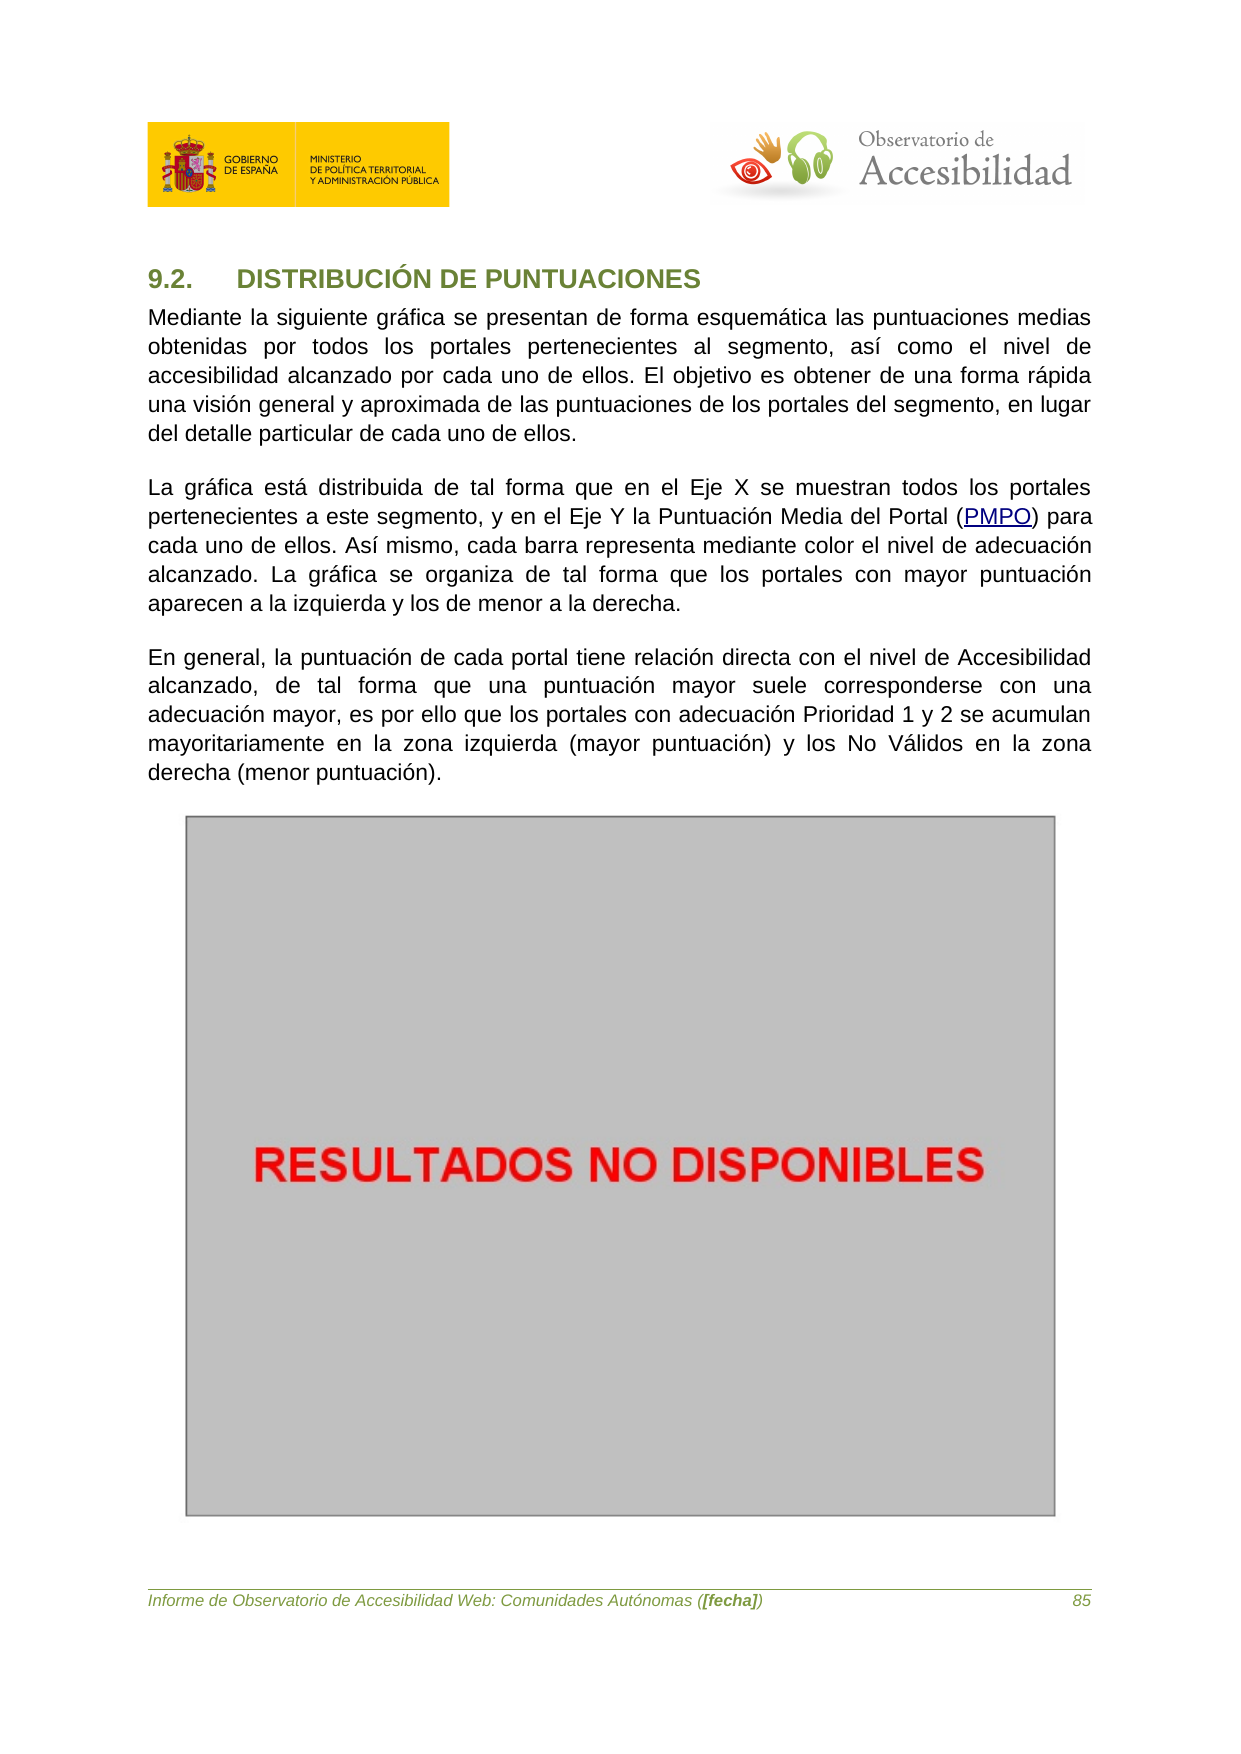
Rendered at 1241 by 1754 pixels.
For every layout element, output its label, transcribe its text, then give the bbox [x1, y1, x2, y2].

text En general, la puntuación de cada portal tiene relación directa con el nivel de Accesibilidad alcanzado, de tal forma que una puntuación mayor suele corresponderse con una adecuación mayor, es por ello que los portales con adecuación Prioridad 1 y 2 se acumulan mayoritariamente en la zona izquierda (mayor puntuación) y los No Válidos en la zona derecha (menor puntuación). [148, 643, 1092, 786]
text La gráfica está distribuida de tal forma que en el Eje X se muestran todos los portales pertenecientes a este segmento, y en el Eje Y la Puntuación Media del Portal (PMPO) para cada uno de ellos. Así mismo, cada barra representa mediante color el nivel de adecuación alcanzado. La gráfica se organiza de tal forma que los portales con mayor puntuación aparecen a la izquierda y los de menor a la derecha. [148, 474, 1092, 616]
list Distribución de puntuaciones [148, 263, 1092, 294]
text Mediante la siguiente gráfica se presentan de forma esquemática las puntuaciones medias obtenidas por todos los portales pertenecientes al segmento, así como el nivel de accesibilidad alcanzado por cada uno de ellos. El objetivo es obtener de una forma rápida una visión general y aproximada de las puntuaciones de los portales del segmento, en lugar del detalle particular de cada uno de ellos. [148, 304, 1092, 446]
